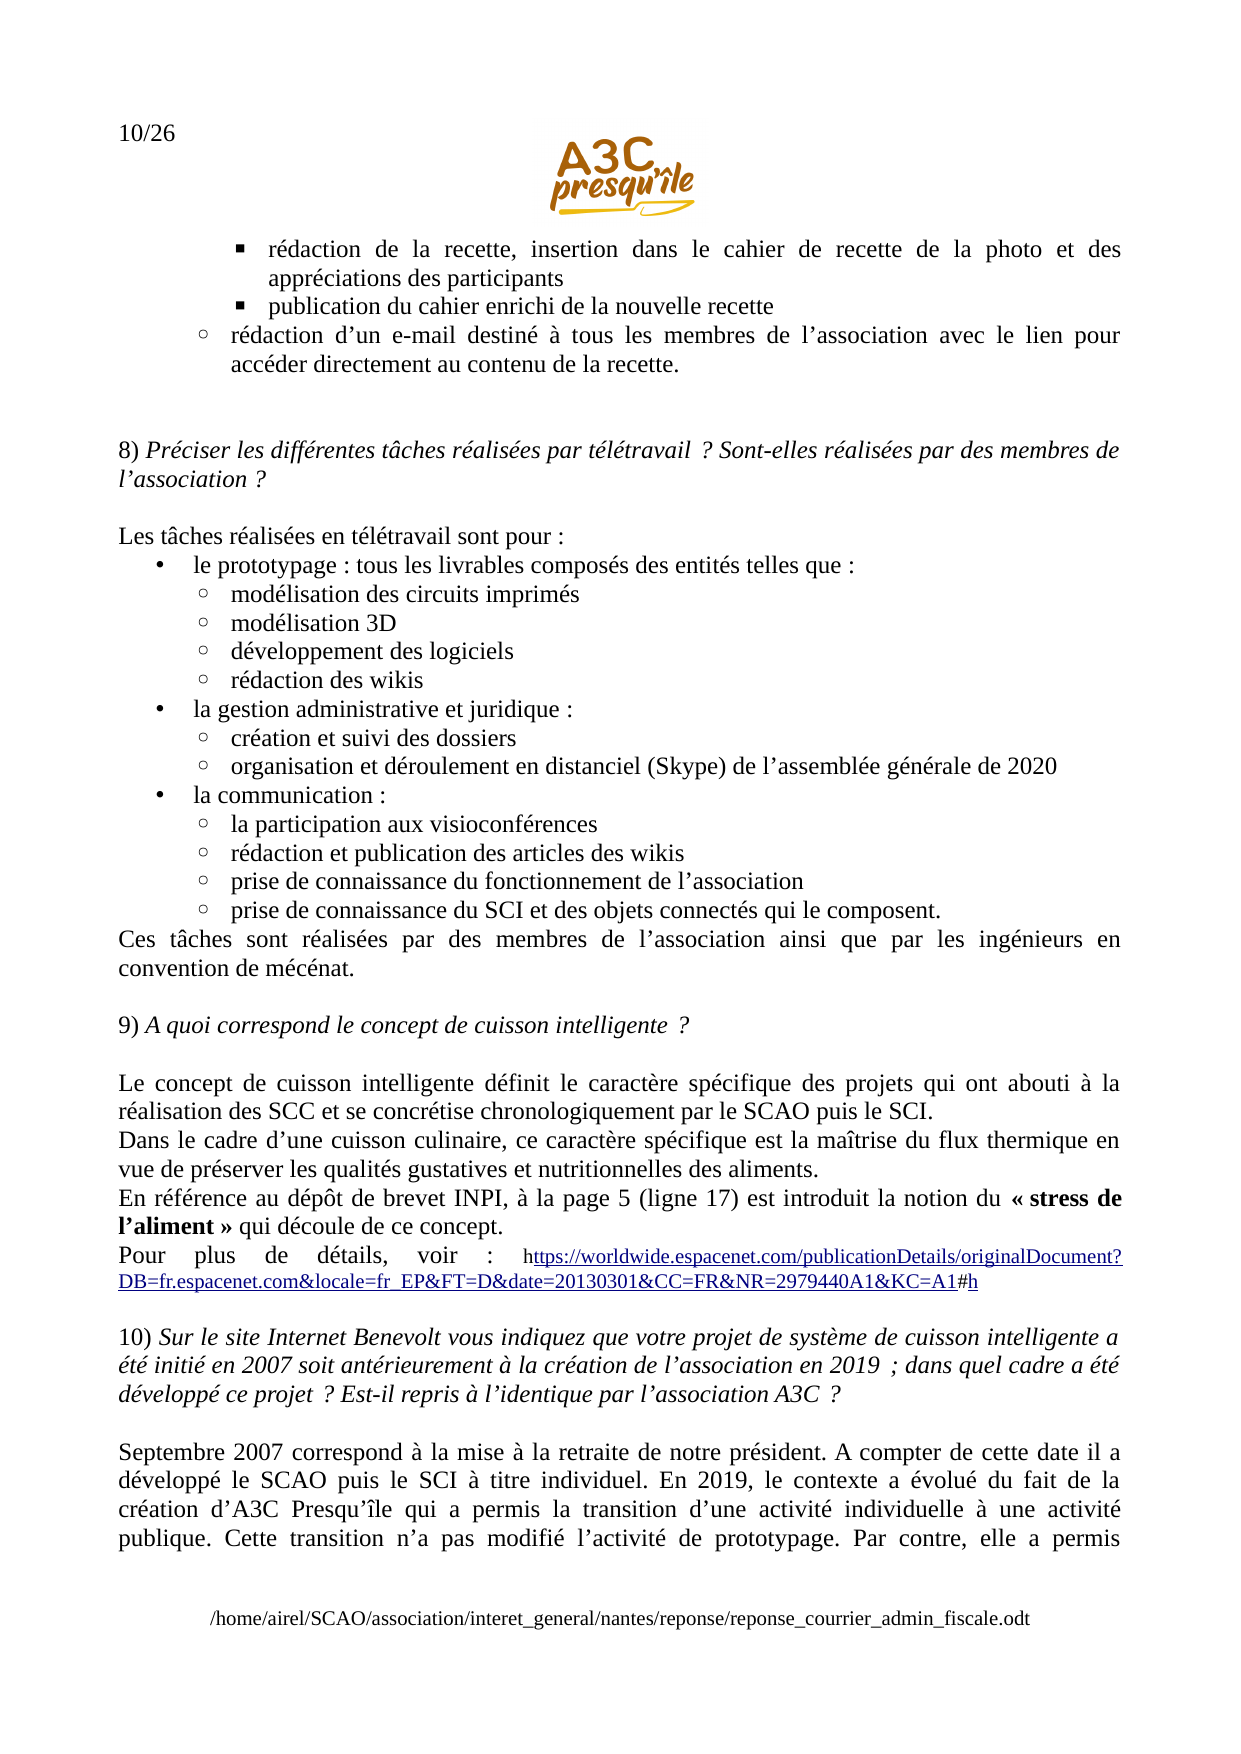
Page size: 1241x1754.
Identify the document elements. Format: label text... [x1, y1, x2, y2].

list développement des logiciels [193, 636, 1122, 665]
list prise de connaissance du fonctionnement de l’association [193, 866, 1122, 895]
text Les tâches réalisées en télétravail sont pour : [118, 521, 1122, 550]
text Ces tâches sont réalisées par des membres de l’association ainsi que par les ingénieurs en convention de mécénat. [118, 924, 1122, 981]
text Pour plus de détails, voir : https://worldwide.espacenet.com/publicationDetails/originalDocument?DB=fr.espacenet.com&locale=fr_EP&FT=D&date=20130301&CC=FR&NR=2979440A1&KC=A1#h [118, 1240, 1122, 1293]
list rédaction des wikis [193, 665, 1122, 694]
list la gestion administrative et juridique : [156, 694, 1122, 723]
list publication du cahier enrichi de la nouvelle recette [231, 291, 1122, 320]
text Dans le cadre d’une cuisson culinaire, ce caractère spécifique est la maîtrise du flux thermique en vue de préserver les qualités gustatives et nutritionnelles des aliments. [118, 1125, 1122, 1183]
list la communication : [156, 780, 1122, 809]
list modélisation 3D [193, 608, 1122, 636]
list rédaction d’un e-mail destiné à tous les membres de l’association avec le lien pour accéder directement au contenu de la recette. [193, 320, 1122, 378]
list création et suivi des dossiers [193, 723, 1122, 751]
list rédaction de la recette, insertion dans le cahier de recette de la photo et des appréciations des participants [231, 234, 1122, 291]
list organisation et déroulement en distanciel (Skype) de l’assemblée générale de 2020 [193, 751, 1122, 780]
text 10) Sur le site Internet Benevolt vous indiquez que votre projet de système de cuisson intelligente a été initié en 2007 soit antérieurement à la création de l’association en 2019 ; dans quel cadre a été développé ce projet ? Est-il repris à l’identique par l’association A3C ? [118, 1322, 1122, 1408]
list le prototypage : tous les livrables composés des entités telles que : [156, 550, 1122, 579]
list la participation aux visioconférences [193, 809, 1122, 838]
picture [531, 118, 709, 227]
text 9) A quoi correspond le concept de cuisson intelligente ? [118, 1010, 1122, 1039]
list prise de connaissance du SCI et des objets connectés qui le composent. [193, 895, 1122, 924]
text Le concept de cuisson intelligente définit le caractère spécifique des projets qui ont abouti à la réalisation des SCC et se concrétise chronologiquement par le SCAO puis le SCI. [118, 1068, 1122, 1125]
list modélisation des circuits imprimés [193, 579, 1122, 608]
text 8) Préciser les différentes tâches réalisées par télétravail ? Sont-elles réalisées par des membres de l’association ? [118, 435, 1122, 493]
text En référence au dépôt de brevet INPI, à la page 5 (ligne 17) est introduit la notion du « stress de l’aliment » qui découle de ce concept. [118, 1183, 1122, 1240]
list rédaction et publication des articles des wikis [193, 838, 1122, 866]
text Septembre 2007 correspond à la mise à la retraite de notre président. A compter de cette date il a développé le SCAO puis le SCI à titre individuel. En 2019, le contexte a évolué du fait de la création d’A3C Presqu’île qui a permis la transition d’une activité individuelle à une activité publique. Cette transition n’a pas modifié l’activité de prototypage. Par contre, elle a permis [118, 1437, 1122, 1552]
